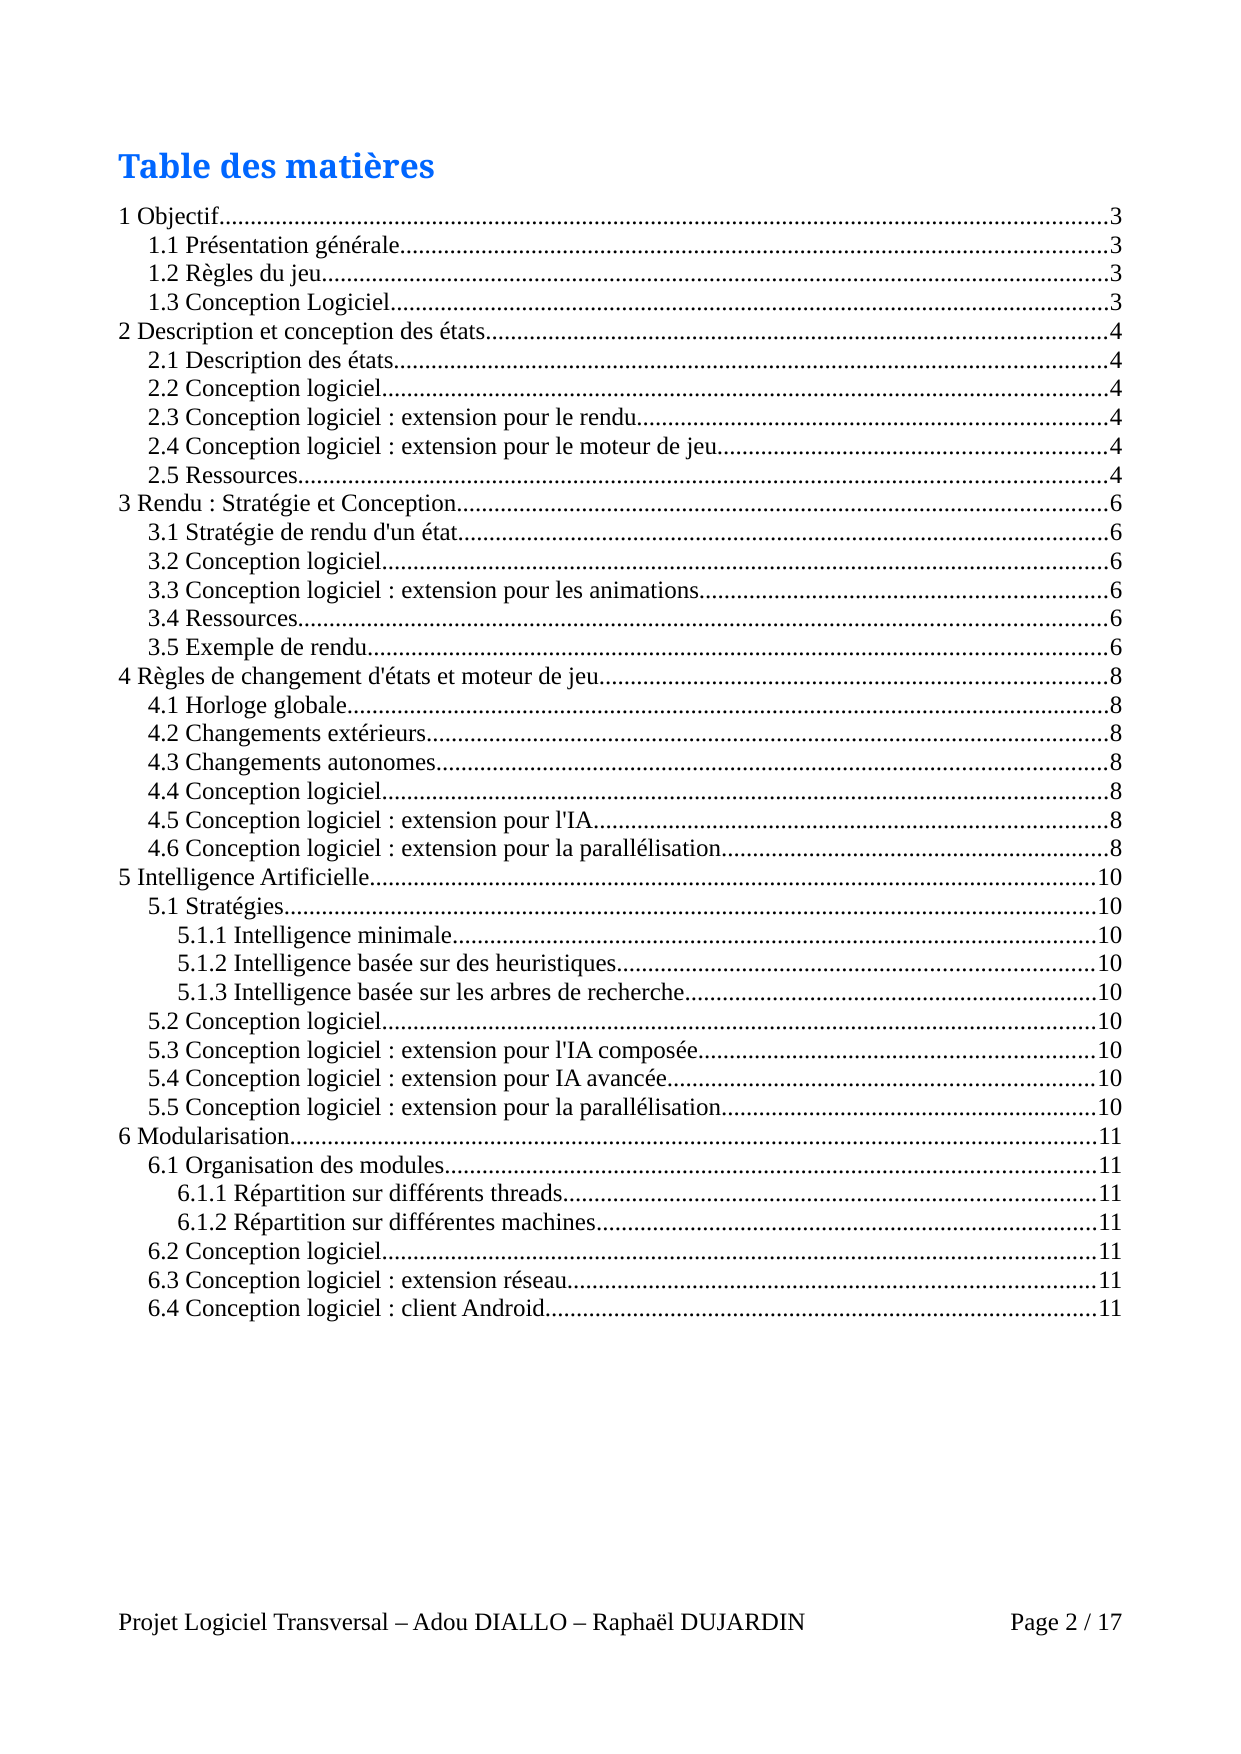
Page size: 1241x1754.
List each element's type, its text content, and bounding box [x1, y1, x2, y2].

text 3.5 Exemple de rendu 6 [148, 632, 1122, 661]
text 2 Description et conception des états 4 [118, 316, 1122, 345]
text 1.3 Conception Logiciel 3 [148, 287, 1122, 316]
text 3.3 Conception logiciel : extension pour les animations 6 [148, 575, 1122, 603]
text 5.1.3 Intelligence basée sur les arbres de recherche 10 [177, 977, 1122, 1006]
text 4.1 Horloge globale 8 [148, 690, 1122, 718]
text 4 Règles de changement d'états et moteur de jeu 8 [118, 661, 1122, 690]
text 4.2 Changements extérieurs 8 [148, 718, 1122, 747]
text 5.1 Stratégies 10 [148, 891, 1122, 920]
text 5.1.2 Intelligence basée sur des heuristiques 10 [177, 948, 1122, 977]
text 2.4 Conception logiciel : extension pour le moteur de jeu 4 [148, 431, 1122, 460]
text 6.1 Organisation des modules 11 [148, 1150, 1122, 1178]
text 1 Objectif 3 [118, 201, 1122, 230]
text 4.4 Conception logiciel 8 [148, 776, 1122, 805]
text 6 Modularisation 11 [118, 1121, 1122, 1150]
text 2.2 Conception logiciel 4 [148, 373, 1122, 402]
text 6.3 Conception logiciel : extension réseau 11 [148, 1265, 1122, 1293]
text 3 Rendu : Stratégie et Conception 6 [118, 488, 1122, 517]
text 5 Intelligence Artificielle 10 [118, 862, 1122, 891]
text 5.1.1 Intelligence minimale 10 [177, 920, 1122, 948]
text 2.1 Description des états 4 [148, 345, 1122, 373]
text 3.4 Ressources 6 [148, 603, 1122, 632]
text 6.4 Conception logiciel : client Android 11 [148, 1293, 1122, 1322]
text 6.1.1 Répartition sur différents threads 11 [177, 1178, 1122, 1207]
text 5.5 Conception logiciel : extension pour la parallélisation 10 [148, 1092, 1122, 1121]
subtitle Table des matières [118, 143, 1122, 188]
text 5.3 Conception logiciel : extension pour l'IA composée 10 [148, 1035, 1122, 1063]
text 1.1 Présentation générale 3 [148, 230, 1122, 258]
text 1.2 Règles du jeu 3 [148, 258, 1122, 287]
text 5.2 Conception logiciel 10 [148, 1006, 1122, 1035]
text 4.5 Conception logiciel : extension pour l'IA 8 [148, 805, 1122, 833]
text 5.4 Conception logiciel : extension pour IA avancée 10 [148, 1063, 1122, 1092]
text 4.3 Changements autonomes 8 [148, 747, 1122, 776]
text 2.3 Conception logiciel : extension pour le rendu 4 [148, 402, 1122, 431]
text 2.5 Ressources 4 [148, 460, 1122, 488]
text 3.1 Stratégie de rendu d'un état 6 [148, 517, 1122, 546]
text 4.6 Conception logiciel : extension pour la parallélisation 8 [148, 833, 1122, 862]
text 6.2 Conception logiciel 11 [148, 1236, 1122, 1265]
text 3.2 Conception logiciel 6 [148, 546, 1122, 575]
text 6.1.2 Répartition sur différentes machines 11 [177, 1207, 1122, 1236]
